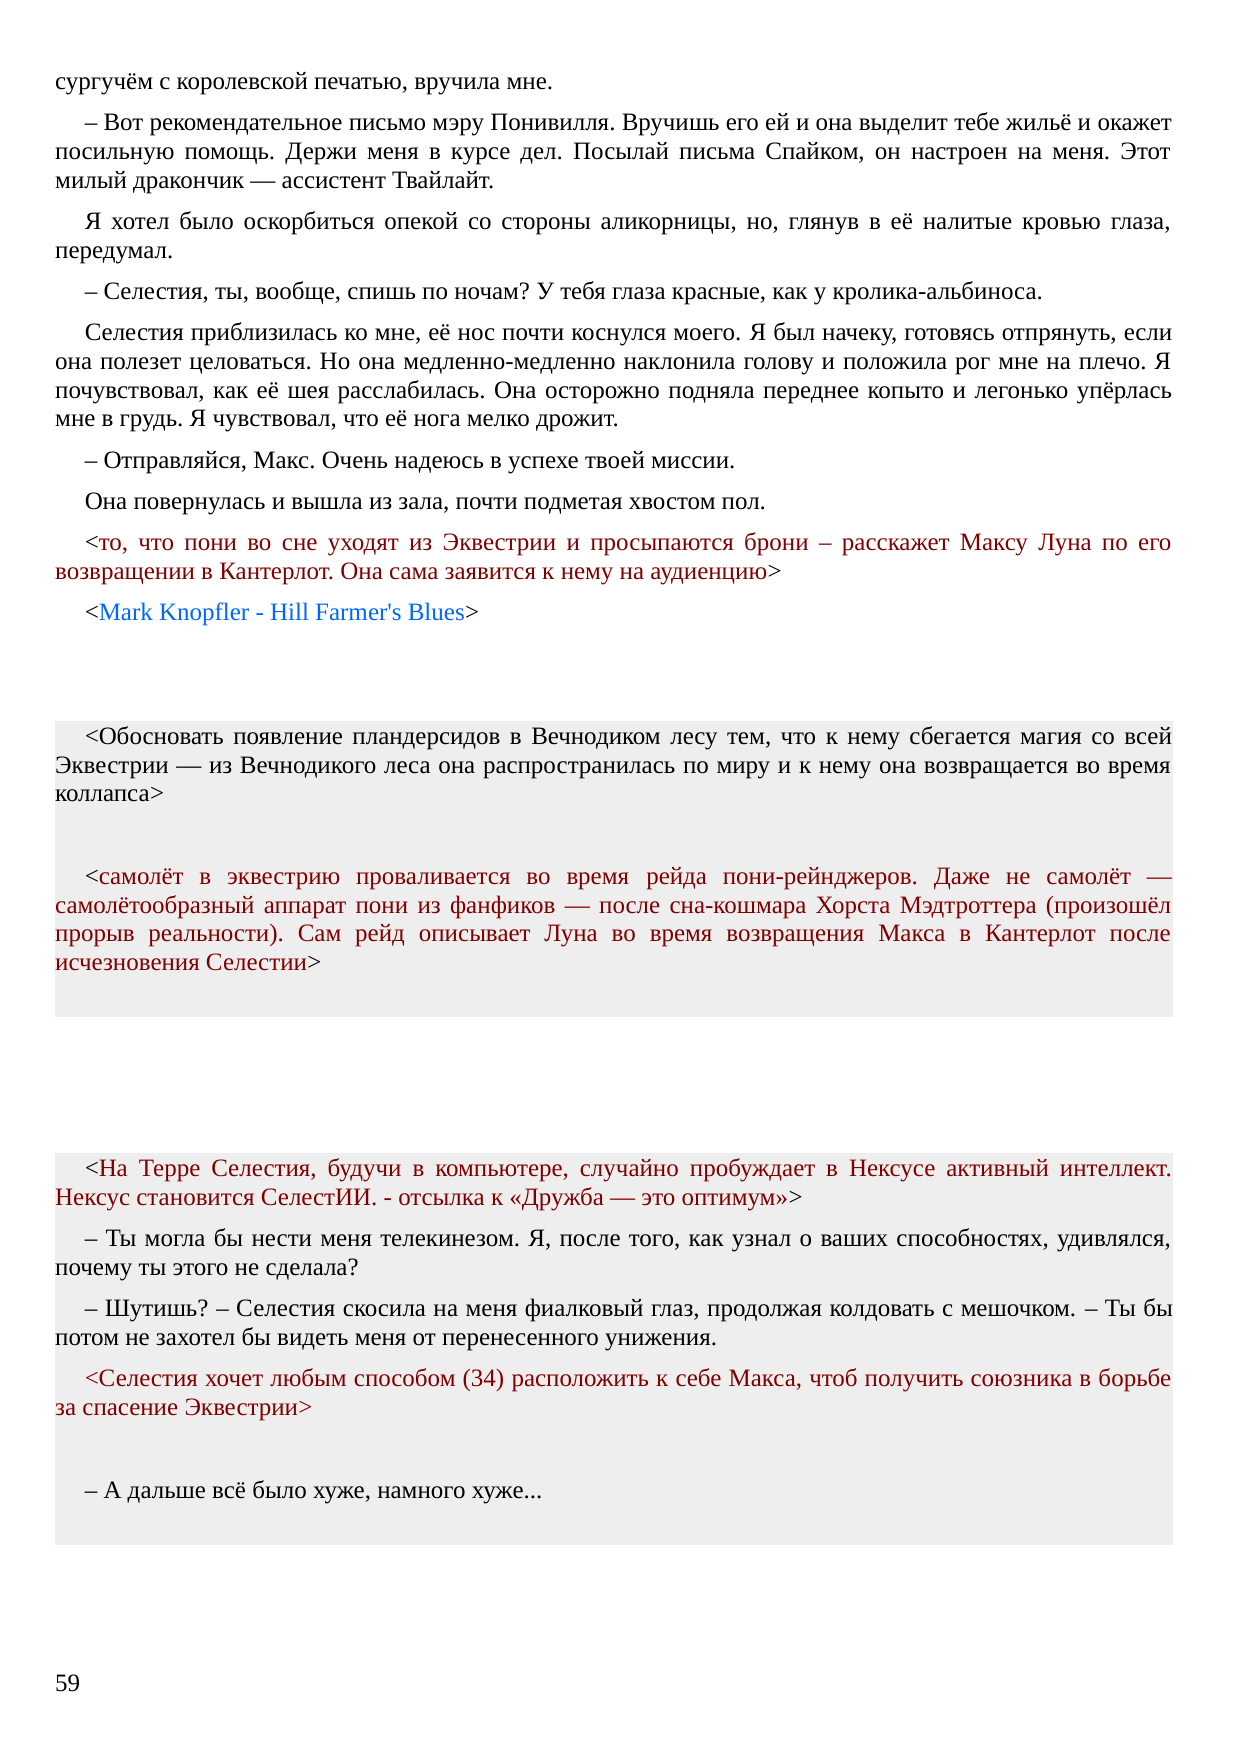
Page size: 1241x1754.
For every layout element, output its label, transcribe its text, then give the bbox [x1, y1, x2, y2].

text сургучём с королевской печатью, вручила мне. [55, 66, 1173, 95]
text <Селестия хочет любым способом (34) расположить к себе Макса, чтоб получить союзника в борьбе за спасение Эквестрии> [55, 1363, 1173, 1421]
text <Mark Knopfler - Hill Farmer's Blues> [55, 597, 1173, 626]
text – А дальше всё было хуже, намного хуже... [55, 1475, 1173, 1503]
text – Селестия, ты, вообще, спишь по ночам? У тебя глаза красные, как у кролика-альбиноса. [55, 276, 1173, 305]
text <самолёт в эквестрию проваливается во время рейда пони-рейнджеров. Даже не самолёт — самолётообразный аппарат пони из фанфиков — после сна-кошмара Хорста Мэдтроттера (произошёл прорыв реальности). Сам рейд описывает Луна во время возвращения Макса в Кантерлот после исчезновения Селестии> [55, 861, 1173, 976]
text <На Терре Селестия, будучи в компьютере, случайно пробуждает в Нексусе активный интеллект. Нексус становится СелестИИ. - отсылка к «Дружба — это оптимум»> [55, 1153, 1173, 1211]
text – Ты могла бы нести меня телекинезом. Я, после того, как узнал о ваших способностях, удивлялся, почему ты этого не сделала? [55, 1223, 1173, 1281]
text – Вот рекомендательное письмо мэру Понивилля. Вручишь его ей и она выделит тебе жильё и окажет посильную помощь. Держи меня в курсе дел. Посылай письма Спайком, он настроен на меня. Этот милый дракончик — ассистент Твайлайт. [55, 107, 1173, 193]
text – Отправляйся, Макс. Очень надеюсь в успехе твоей миссии. [55, 445, 1173, 473]
text Селестия приблизилась ко мне, её нос почти коснулся моего. Я был начеку, готовясь отпрянуть, если она полезет целоваться. Но она медленно-медленно наклонила голову и положила рог мне на плечо. Я почувствовал, как её шея расслабилась. Она осторожно подняла переднее копыто и легонько упёрлась мне в грудь. Я чувствовал, что её нога мелко дрожит. [55, 317, 1173, 432]
text <то, что пони во сне уходят из Эквестрии и просыпаются брони – расскажет Максу Луна по его возвращении в Кантерлот. Она сама заявится к нему на аудиенцию> [55, 527, 1173, 585]
text Она повернулась и вышла из зала, почти подметая хвостом пол. [55, 486, 1173, 515]
text Я хотел было оскорбиться опекой со стороны аликорницы, но, глянув в её налитые кровью глаза, передумал. [55, 206, 1173, 263]
text – Шутишь? – Селестия скосила на меня фиалковый глаз, продолжая колдовать с мешочком. – Ты бы потом не захотел бы видеть меня от перенесенного унижения. [55, 1293, 1173, 1351]
text <Обосновать появление пландерсидов в Вечнодиком лесу тем, что к нему сбегается магия со всей Эквестрии — из Вечнодикого леса она распространилась по миру и к нему она возвращается во время коллапса> [55, 721, 1173, 807]
